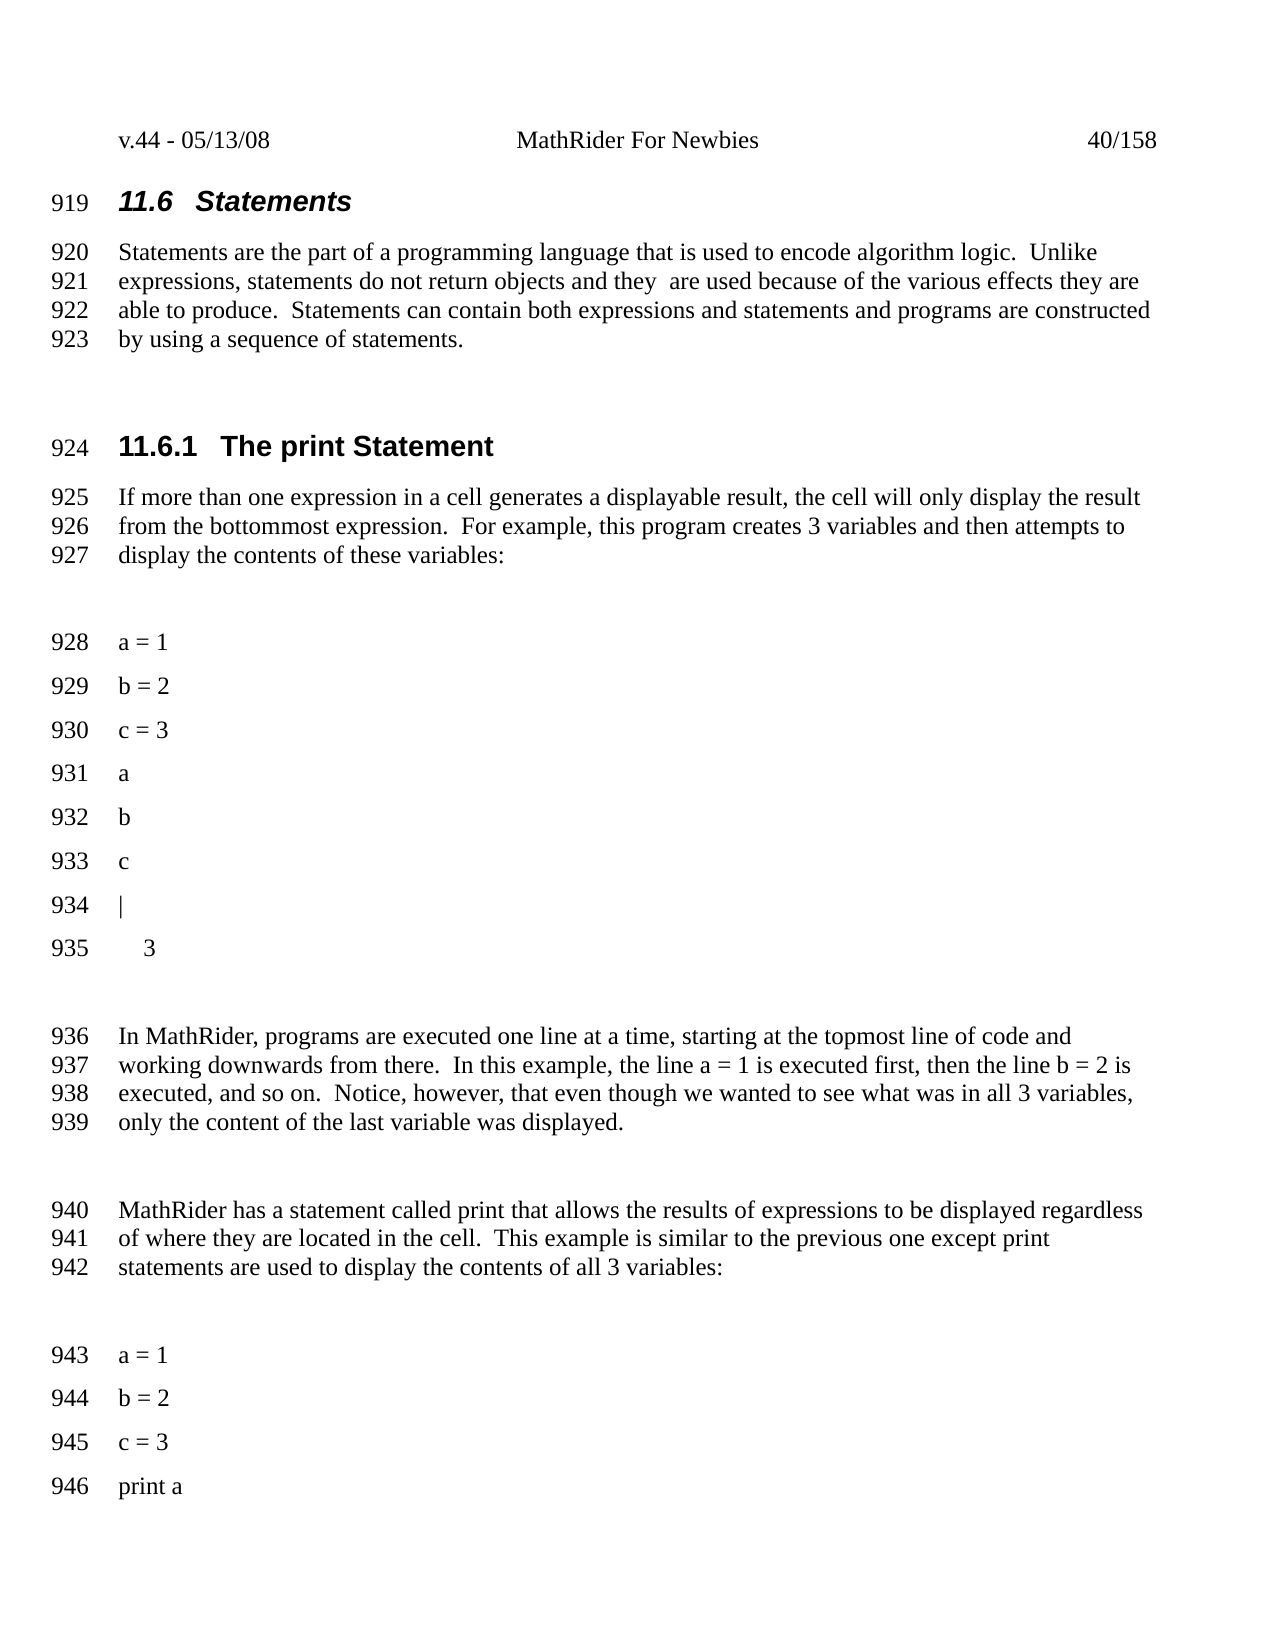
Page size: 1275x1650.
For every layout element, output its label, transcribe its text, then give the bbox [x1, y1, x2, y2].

text c = 3 [118, 715, 1157, 743]
text | [118, 890, 1157, 918]
subtitle Statements [118, 184, 1157, 217]
text a = 1 [118, 627, 1157, 656]
text In MathRider, programs are executed one line at a time, starting at the topmost line of code and working downwards from there. In this example, the line a = 1 is executed first, then the line b = 2 is executed, and so on. Notice, however, that even though we wanted to see what was in all 3 variables, only the content of the last variable was displayed. [118, 1021, 1157, 1136]
text a = 1 [118, 1340, 1157, 1368]
text a [118, 758, 1157, 787]
text b [118, 802, 1157, 831]
text Statements are the part of a programming language that is used to encode algorithm logic. Unlike expressions, statements do not return objects and they are used because of the various effects they are able to produce. Statements can contain both expressions and statements and programs are constructed by using a sequence of statements. [118, 237, 1157, 352]
text c = 3 [118, 1427, 1157, 1456]
text 3 [118, 933, 1157, 962]
text If more than one expression in a cell generates a displayable result, the cell will only display the result from the bottommost expression. For example, this program creates 3 variables and then attempts to display the contents of these variables: [118, 482, 1157, 568]
text MathRider has a statement called print that allows the results of expressions to be displayed regardless of where they are located in the cell. This example is similar to the previous one except print statements are used to display the contents of all 3 variables: [118, 1195, 1157, 1281]
text b = 2 [118, 1383, 1157, 1412]
text b = 2 [118, 671, 1157, 700]
text c [118, 846, 1157, 875]
text print a [118, 1471, 1157, 1500]
subtitle The print Statement [118, 429, 1157, 462]
